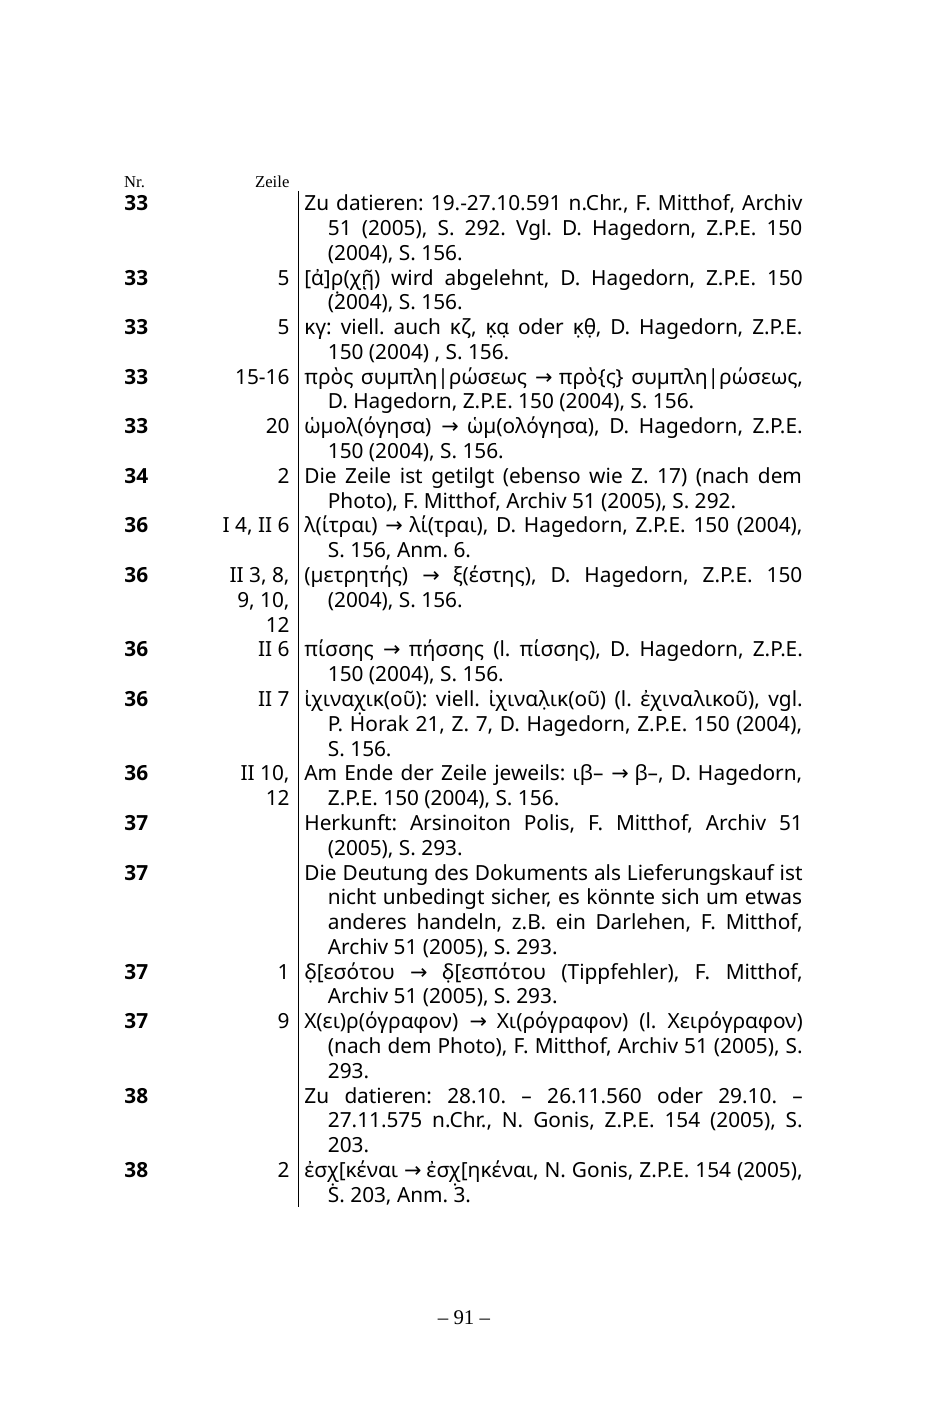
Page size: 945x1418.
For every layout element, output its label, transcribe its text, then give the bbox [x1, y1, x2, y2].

table_cell Zu datieren: 28.10. – 26.11.560 oder 29.10. – 27.11.575 n.Chr., N. Gonis, Z.P.E. 154 (2005), S. 203. [299, 1083, 809, 1158]
table_cell 5 [207, 315, 298, 364]
table_cell ἰχιναχ̣ικ(οῦ): viell. ἰχιναλ̣ικ(οῦ) (l. ἐχιναλικοῦ), vgl. P. Horak 21, Z. 7, D. Hagedorn, Z.P.E. 150 (2004), S. 156. [299, 687, 809, 761]
table_cell 36 [118, 637, 207, 687]
table_cell ἐσχ̣[κέναι → ἐσχ̣[ηκέναι, N. Gonis, Z.P.E. 154 (2005), S. 203, Anm. 3. [299, 1158, 809, 1207]
table_cell 36 [118, 513, 207, 563]
table_cell ὡμολ(όγησα) → ὡμ(ολόγησα), D. Hagedorn, Z.P.E. 150 (2004), S. 156. [299, 414, 809, 463]
table_cell 2 [207, 1158, 298, 1207]
table_cell 1 [207, 959, 298, 1009]
table_cell 5 [207, 265, 298, 315]
table_cell [207, 1083, 298, 1158]
table_cell 9 [207, 1009, 298, 1083]
table_cell κγ: viell. auch κζ, κ̣α̣ oder κ̣θ̣, D. Hagedorn, Z.P.E. 150 (2004) , S. 156. [299, 315, 809, 364]
table_cell 37 [118, 860, 207, 959]
table_cell [207, 811, 298, 860]
table_cell 20 [207, 414, 298, 463]
table_cell 33 [118, 364, 207, 414]
table_cell 15-16 [207, 364, 298, 414]
table_cell Χ(ει)ρ(όγραφον) → Χι(ρόγραφον) (l. Χειρόγραφον) (nach dem Photo), F. Mitthof, Archiv 51 (2005), S. 293. [299, 1009, 809, 1083]
table_cell 33 [118, 414, 207, 463]
table_cell 33 [118, 191, 207, 265]
table_cell πρὸς συμπλη|ρώσεως → πρὸ{ς} συμπλη|ρώσεως, D. Hagedorn, Z.P.E. 150 (2004), S. 156. [299, 364, 809, 414]
table_cell II 7 [207, 687, 298, 761]
table_cell 37 [118, 959, 207, 1009]
table_cell 33 [118, 315, 207, 364]
table_cell II 6 [207, 637, 298, 687]
table_cell 37 [118, 1009, 207, 1083]
table_cell 33 [118, 265, 207, 315]
table_cell I 4, II 6 [207, 513, 298, 563]
table_cell [207, 191, 298, 265]
table_cell [ἀ]ρ̣(χῇ) wird abgelehnt, D. Hagedorn, Z.P.E. 150 (2004), S. 156. [299, 265, 809, 315]
table_cell Am Ende der Zeile jeweils: ιβ– → β–, D. Hagedorn, Z.P.E. 150 (2004), S. 156. [299, 761, 809, 811]
table_cell 36 [118, 687, 207, 761]
table_cell 36 [118, 563, 207, 637]
table_cell Herkunft: Arsinoiton Polis, F. Mitthof, Archiv 51 (2005), S. 293. [299, 811, 809, 860]
table_cell 38 [118, 1158, 207, 1207]
table_cell Die Zeile ist getilgt (ebenso wie Z. 17) (nach dem Photo), F. Mitthof, Archiv 51 (2005), S. 292. [299, 464, 809, 513]
table_cell Zu datieren: 19.-27.10.591 n.Chr., F. Mitthof, Archiv 51 (2005), S. 292. Vgl. D. Hagedorn, Z.P.E. 150 (2004), S. 156. [299, 191, 809, 265]
table_cell Die Deutung des Dokuments als Lieferungskauf ist nicht unbedingt sicher, es könnte sich um etwas anderes handeln, z.B. ein Darlehen, F. Mitthof, Archiv 51 (2005), S. 293. [299, 860, 809, 959]
table_cell 36 [118, 761, 207, 811]
table_cell 2 [207, 464, 298, 513]
table_cell II 3, 8, 9, 10, 12 [207, 563, 298, 637]
table_cell δ̣[εσότου → δ̣[εσπότου (Tippfehler), F. Mitthof, Archiv 51 (2005), S. 293. [299, 959, 809, 1009]
table_cell II 10, 12 [207, 761, 298, 811]
table_cell (μετρητής) → ξ(έστης), D. Hagedorn, Z.P.E. 150 (2004), S. 156. [299, 563, 809, 637]
table_cell λ(ίτραι) → λί(τραι), D. Hagedorn, Z.P.E. 150 (2004), S. 156, Anm. 6. [299, 513, 809, 563]
table_cell 34 [118, 464, 207, 513]
table_cell 38 [118, 1083, 207, 1158]
table_cell 37 [118, 811, 207, 860]
table_cell πίσσης → πήσσης (l. πίσσης), D. Hagedorn, Z.P.E. 150 (2004), S. 156. [299, 637, 809, 687]
table_cell [207, 860, 298, 959]
